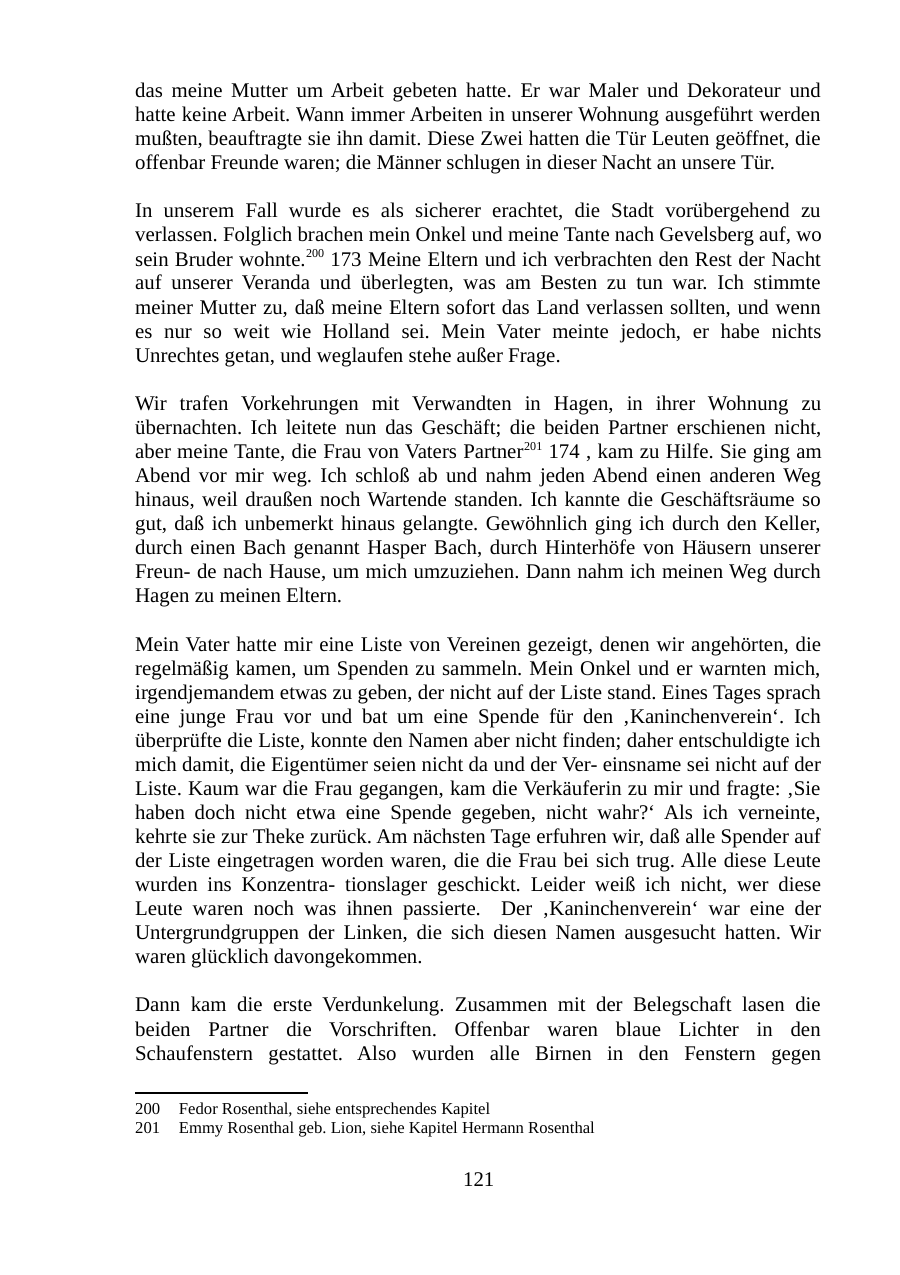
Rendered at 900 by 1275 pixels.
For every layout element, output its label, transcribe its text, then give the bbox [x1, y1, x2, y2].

text das meine Mutter um Arbeit gebeten hatte. Er war Maler und Dekorateur und hatte keine Arbeit. Wann immer Arbeiten in unserer Wohnung ausgeführt werden mußten, beauftragte sie ihn damit. Diese Zwei hatten die Tür Leuten geöffnet, die offenbar Freunde waren; die Männer schlugen in dieser Nacht an unsere Tür. [135, 78, 822, 174]
text Mein Vater hatte mir eine Liste von Vereinen gezeigt, denen wir angehörten, die regelmäßig kamen, um Spenden zu sammeln. Mein Onkel und er warnten mich, irgendjemandem etwas zu geben, der nicht auf der Liste stand. Eines Tages sprach eine junge Frau vor und bat um eine Spende für den ‚Kaninchenverein‘. Ich überprüfte die Liste, konnte den Namen aber nicht finden; daher entschuldigte ich mich damit, die Eigentümer seien nicht da und der Ver- einsname sei nicht auf der Liste. Kaum war die Frau gegangen, kam die Verkäuferin zu mir und fragte: ‚Sie haben doch nicht etwa eine Spende gegeben, nicht wahr?‘ Als ich verneinte, kehrte sie zur Theke zurück. Am nächsten Tage erfuhren wir, daß alle Spender auf der Liste eingetragen worden waren, die die Frau bei sich trug. Alle diese Leute wurden ins Konzentra- tionslager geschickt. Leider weiß ich nicht, wer diese Leute waren noch was ihnen passierte. Der ‚Kaninchenverein‘ war eine der Untergrundgruppen der Linken, die sich diesen Namen ausgesucht hatten. Wir waren glücklich davongekommen. [135, 631, 822, 968]
text Wir trafen Vorkehrungen mit Verwandten in Hagen, in ihrer Wohnung zu übernachten. Ich leitete nun das Geschäft; die beiden Partner erschienen nicht, aber meine Tante, die Frau von Vaters Partner 174 , kam zu Hilfe. Sie ging am Abend vor mir weg. Ich schloß ab und nahm jeden Abend einen anderen Weg hinaus, weil draußen noch Wartende standen. Ich kannte die Geschäftsräume so gut, daß ich unbemerkt hinaus gelangte. Gewöhnlich ging ich durch den Keller, durch einen Bach genannt Hasper Bach, durch Hinterhöfe von Häusern unserer Freun- de nach Hause, um mich umzuziehen. Dann nahm ich meinen Weg durch Hagen zu meinen Eltern. [135, 391, 822, 607]
text Dann kam die erste Verdunkelung. Zusammen mit der Belegschaft lasen die beiden Partner die Vorschriften. Offenbar waren blaue Lichter in den Schaufenstern gestattet. Also wurden alle Birnen in den Fenstern gegen [135, 992, 822, 1064]
text Emmy Rosenthal geb. Lion, siehe Kapitel Hermann Rosenthal [135, 1118, 822, 1137]
text In unserem Fall wurde es als sicherer erachtet, die Stadt vorübergehend zu verlassen. Folglich brachen mein Onkel und meine Tante nach Gevelsberg auf, wo sein Bruder wohnte. 173 Meine Eltern und ich verbrachten den Rest der Nacht auf unserer Veranda und überlegten, was am Besten zu tun war. Ich stimmte meiner Mutter zu, daß meine Eltern sofort das Land verlassen sollten, und wenn es nur so weit wie Holland sei. Mein Vater meinte jedoch, er habe nichts Unrechtes getan, und weglaufen stehe außer Frage. [135, 198, 822, 367]
text Fedor Rosenthal, siehe entsprechendes Kapitel [135, 1099, 822, 1118]
